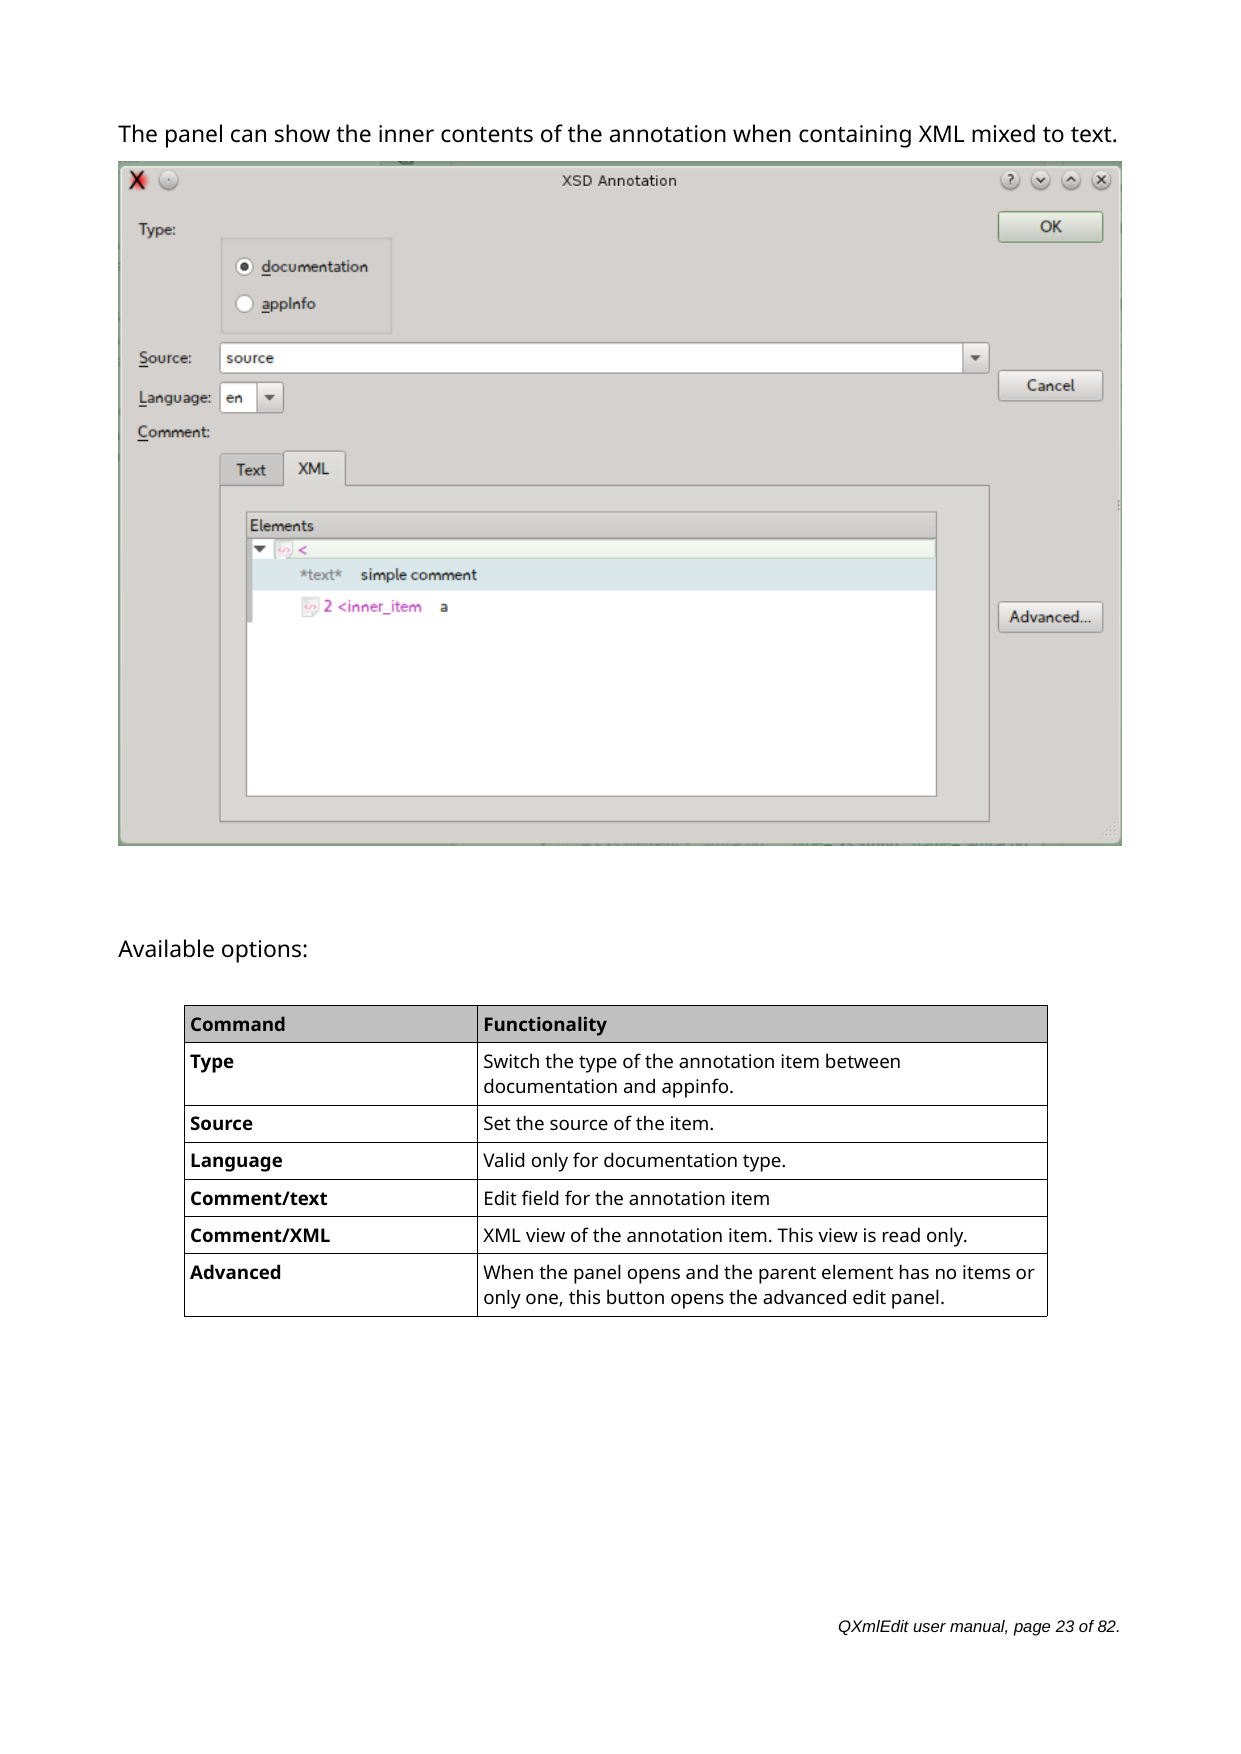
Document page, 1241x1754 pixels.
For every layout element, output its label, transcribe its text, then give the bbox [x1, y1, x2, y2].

table_cell Comment/XML [185, 1217, 477, 1253]
table_cell Advanced [185, 1254, 477, 1316]
table_header Functionality [478, 1006, 1047, 1042]
table_cell Set the source of the item. [478, 1106, 1047, 1142]
table_cell When the panel opens and the parent element has no items or only one, this button opens the advanced edit panel. [478, 1254, 1047, 1316]
table_cell Edit field for the annotation item [478, 1180, 1047, 1216]
table_cell Language [185, 1143, 477, 1179]
table_cell XML view of the annotation item. This view is read only. [478, 1217, 1047, 1253]
picture [118, 161, 1122, 846]
table_cell Type [185, 1043, 477, 1105]
text Available options: [118, 933, 1122, 964]
table_header Command [185, 1006, 477, 1042]
table_cell Source [185, 1106, 477, 1142]
text The panel can show the inner contents of the annotation when containing XML mixed to text. [118, 118, 1122, 149]
table_cell Switch the type of the annotation item between documentation and appinfo. [478, 1043, 1047, 1105]
table_cell Valid only for documentation type. [478, 1143, 1047, 1179]
table_cell Comment/text [185, 1180, 477, 1216]
